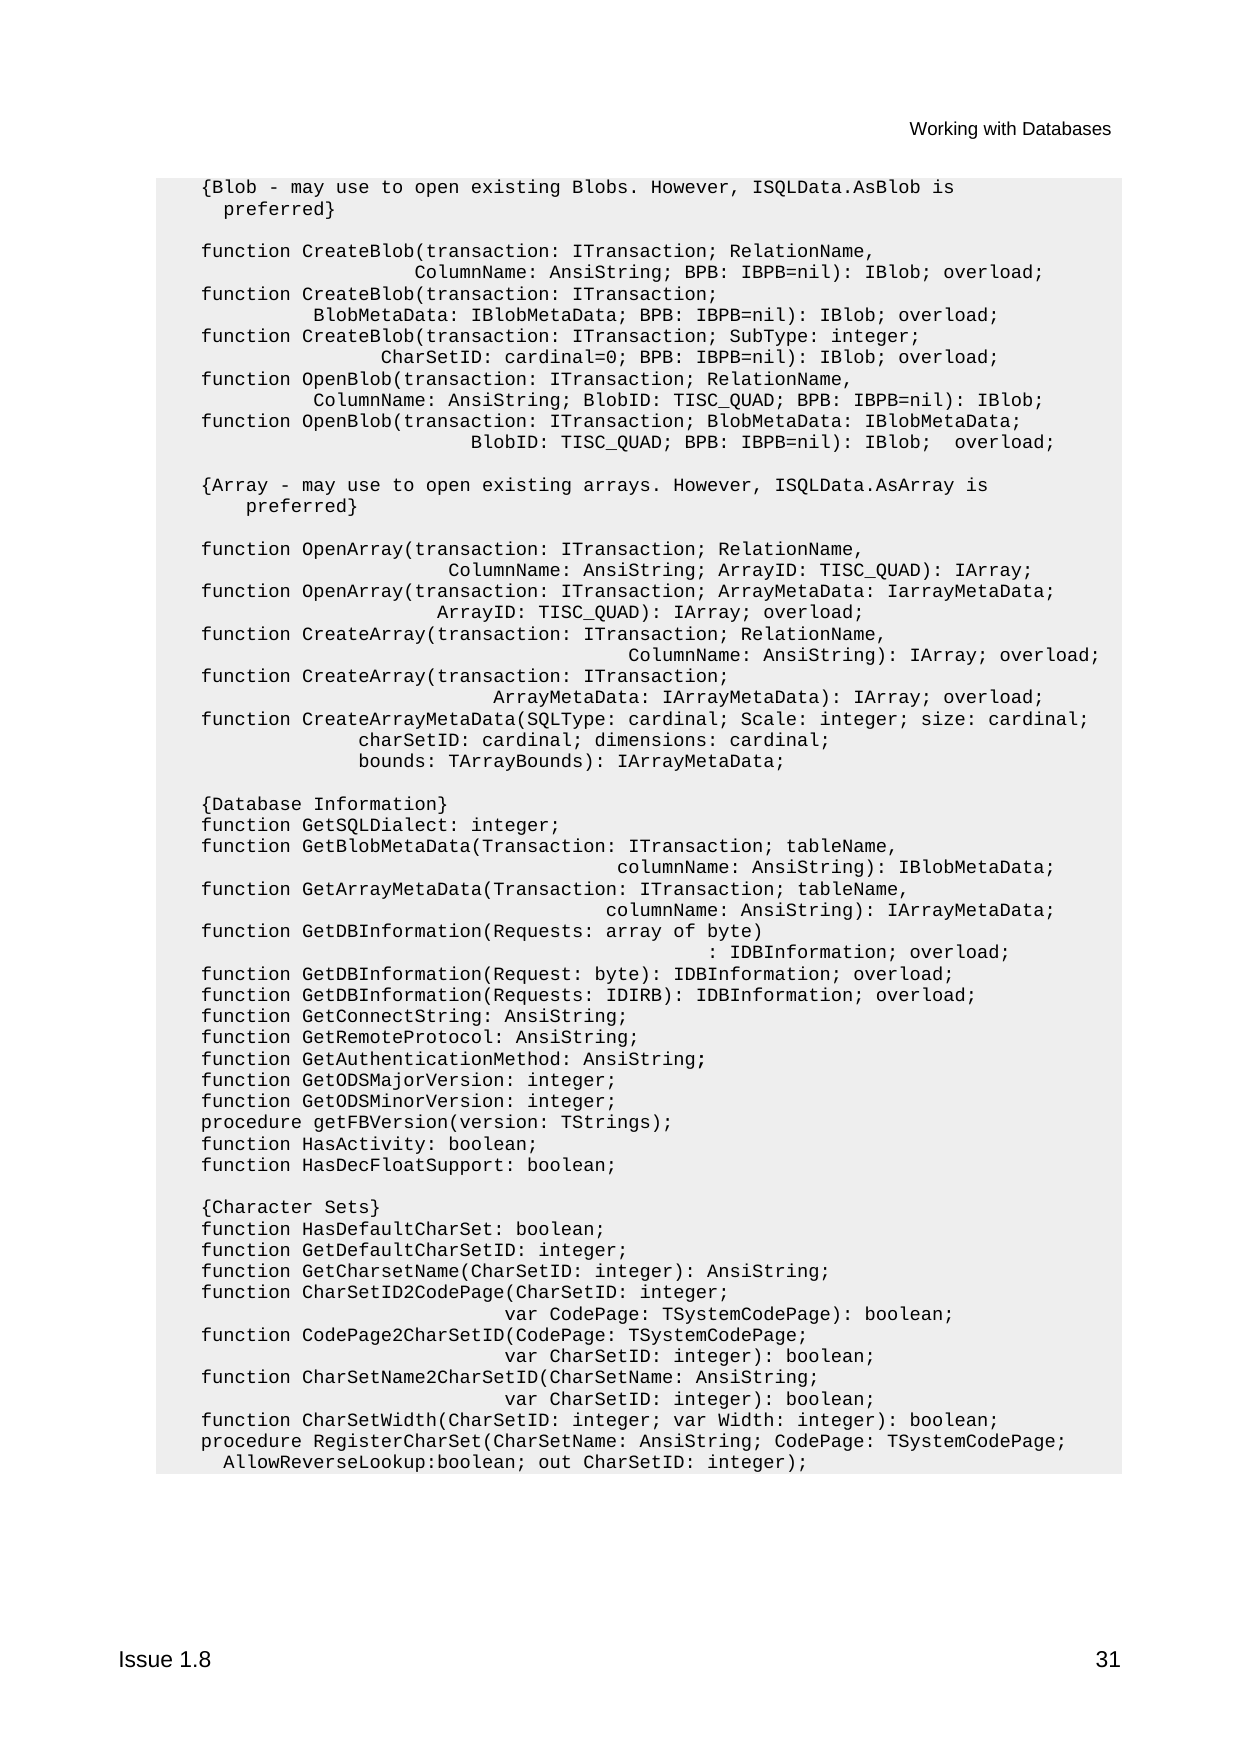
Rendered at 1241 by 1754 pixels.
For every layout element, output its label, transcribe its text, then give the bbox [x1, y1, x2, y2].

text function HasDefaultCharSet: boolean; [156, 1219, 1122, 1241]
text function CreateArray(transaction: ITransaction; [156, 667, 1122, 688]
text function GetDBInformation(Requests: array of byte) [156, 922, 1122, 943]
text function GetODSMajorVersion: integer; [156, 1071, 1122, 1092]
text {Array - may use to open existing arrays. However, ISQLData.AsArray is [156, 476, 1122, 497]
text CharSetID: cardinal=0; BPB: IBPB=nil): IBlob; overload; [156, 348, 1122, 369]
text ColumnName: AnsiString; BPB: IBPB=nil): IBlob; overload; [156, 263, 1122, 284]
text : IDBInformation; overload; [156, 943, 1122, 964]
text function GetDefaultCharSetID: integer; [156, 1241, 1122, 1262]
text AllowReverseLookup:boolean; out CharSetID: integer); [156, 1453, 1122, 1474]
text var CharSetID: integer): boolean; [156, 1347, 1122, 1368]
text function GetDBInformation(Requests: IDIRB): IDBInformation; overload; [156, 986, 1122, 1007]
text BlobMetaData: IBlobMetaData; BPB: IBPB=nil): IBlob; overload; [156, 306, 1122, 327]
text function CreateBlob(transaction: ITransaction; SubType: integer; [156, 327, 1122, 348]
text ArrayMetaData: IArrayMetaData): IArray; overload; [156, 688, 1122, 709]
text function GetCharsetName(CharSetID: integer): AnsiString; [156, 1262, 1122, 1283]
text function OpenArray(transaction: ITransaction; ArrayMetaData: IarrayMetaData; [156, 582, 1122, 603]
text columnName: AnsiString): IArrayMetaData; [156, 901, 1122, 922]
text BlobID: TISC_QUAD; BPB: IBPB=nil): IBlob; overload; [156, 433, 1122, 454]
text ColumnName: AnsiString; ArrayID: TISC_QUAD): IArray; [156, 561, 1122, 582]
text function CreateArray(transaction: ITransaction; RelationName, [156, 624, 1122, 646]
text preferred} [156, 199, 1122, 221]
text function CodePage2CharSetID(CodePage: TSystemCodePage; [156, 1326, 1122, 1347]
text function OpenArray(transaction: ITransaction; RelationName, [156, 539, 1122, 561]
text {Database Information} [156, 794, 1122, 816]
text function GetODSMinorVersion: integer; [156, 1092, 1122, 1113]
text function HasDecFloatSupport: boolean; [156, 1156, 1122, 1177]
text function CreateArrayMetaData(SQLType: cardinal; Scale: integer; size: cardinal; [156, 709, 1122, 731]
text function GetAuthenticationMethod: AnsiString; [156, 1049, 1122, 1071]
text ColumnName: AnsiString): IArray; overload; [156, 646, 1122, 667]
text bounds: TArrayBounds): IArrayMetaData; [156, 752, 1122, 773]
text var CodePage: TSystemCodePage): boolean; [156, 1304, 1122, 1326]
text function CharSetName2CharSetID(CharSetName: AnsiString; [156, 1368, 1122, 1389]
text function GetArrayMetaData(Transaction: ITransaction; tableName, [156, 879, 1122, 901]
text {Blob - may use to open existing Blobs. However, ISQLData.AsBlob is [156, 178, 1122, 199]
text charSetID: cardinal; dimensions: cardinal; [156, 731, 1122, 752]
text {Character Sets} [156, 1198, 1122, 1219]
text function CharSetWidth(CharSetID: integer; var Width: integer): boolean; [156, 1411, 1122, 1432]
text ArrayID: TISC_QUAD): IArray; overload; [156, 603, 1122, 624]
text var CharSetID: integer): boolean; [156, 1389, 1122, 1411]
text function GetBlobMetaData(Transaction: ITransaction; tableName, [156, 837, 1122, 858]
text procedure RegisterCharSet(CharSetName: AnsiString; CodePage: TSystemCodePage; [156, 1432, 1122, 1453]
text function GetDBInformation(Request: byte): IDBInformation; overload; [156, 964, 1122, 986]
text function HasActivity: boolean; [156, 1134, 1122, 1156]
text procedure getFBVersion(version: TStrings); [156, 1113, 1122, 1134]
text function GetConnectString: AnsiString; [156, 1007, 1122, 1028]
text columnName: AnsiString): IBlobMetaData; [156, 858, 1122, 879]
text function OpenBlob(transaction: ITransaction; RelationName, [156, 369, 1122, 391]
text function GetSQLDialect: integer; [156, 816, 1122, 837]
text function OpenBlob(transaction: ITransaction; BlobMetaData: IBlobMetaData; [156, 412, 1122, 433]
text function CreateBlob(transaction: ITransaction; [156, 284, 1122, 306]
text function CharSetID2CodePage(CharSetID: integer; [156, 1283, 1122, 1304]
text function GetRemoteProtocol: AnsiString; [156, 1028, 1122, 1049]
text preferred} [156, 497, 1122, 518]
text function CreateBlob(transaction: ITransaction; RelationName, [156, 242, 1122, 263]
text ColumnName: AnsiString; BlobID: TISC_QUAD; BPB: IBPB=nil): IBlob; [156, 391, 1122, 412]
